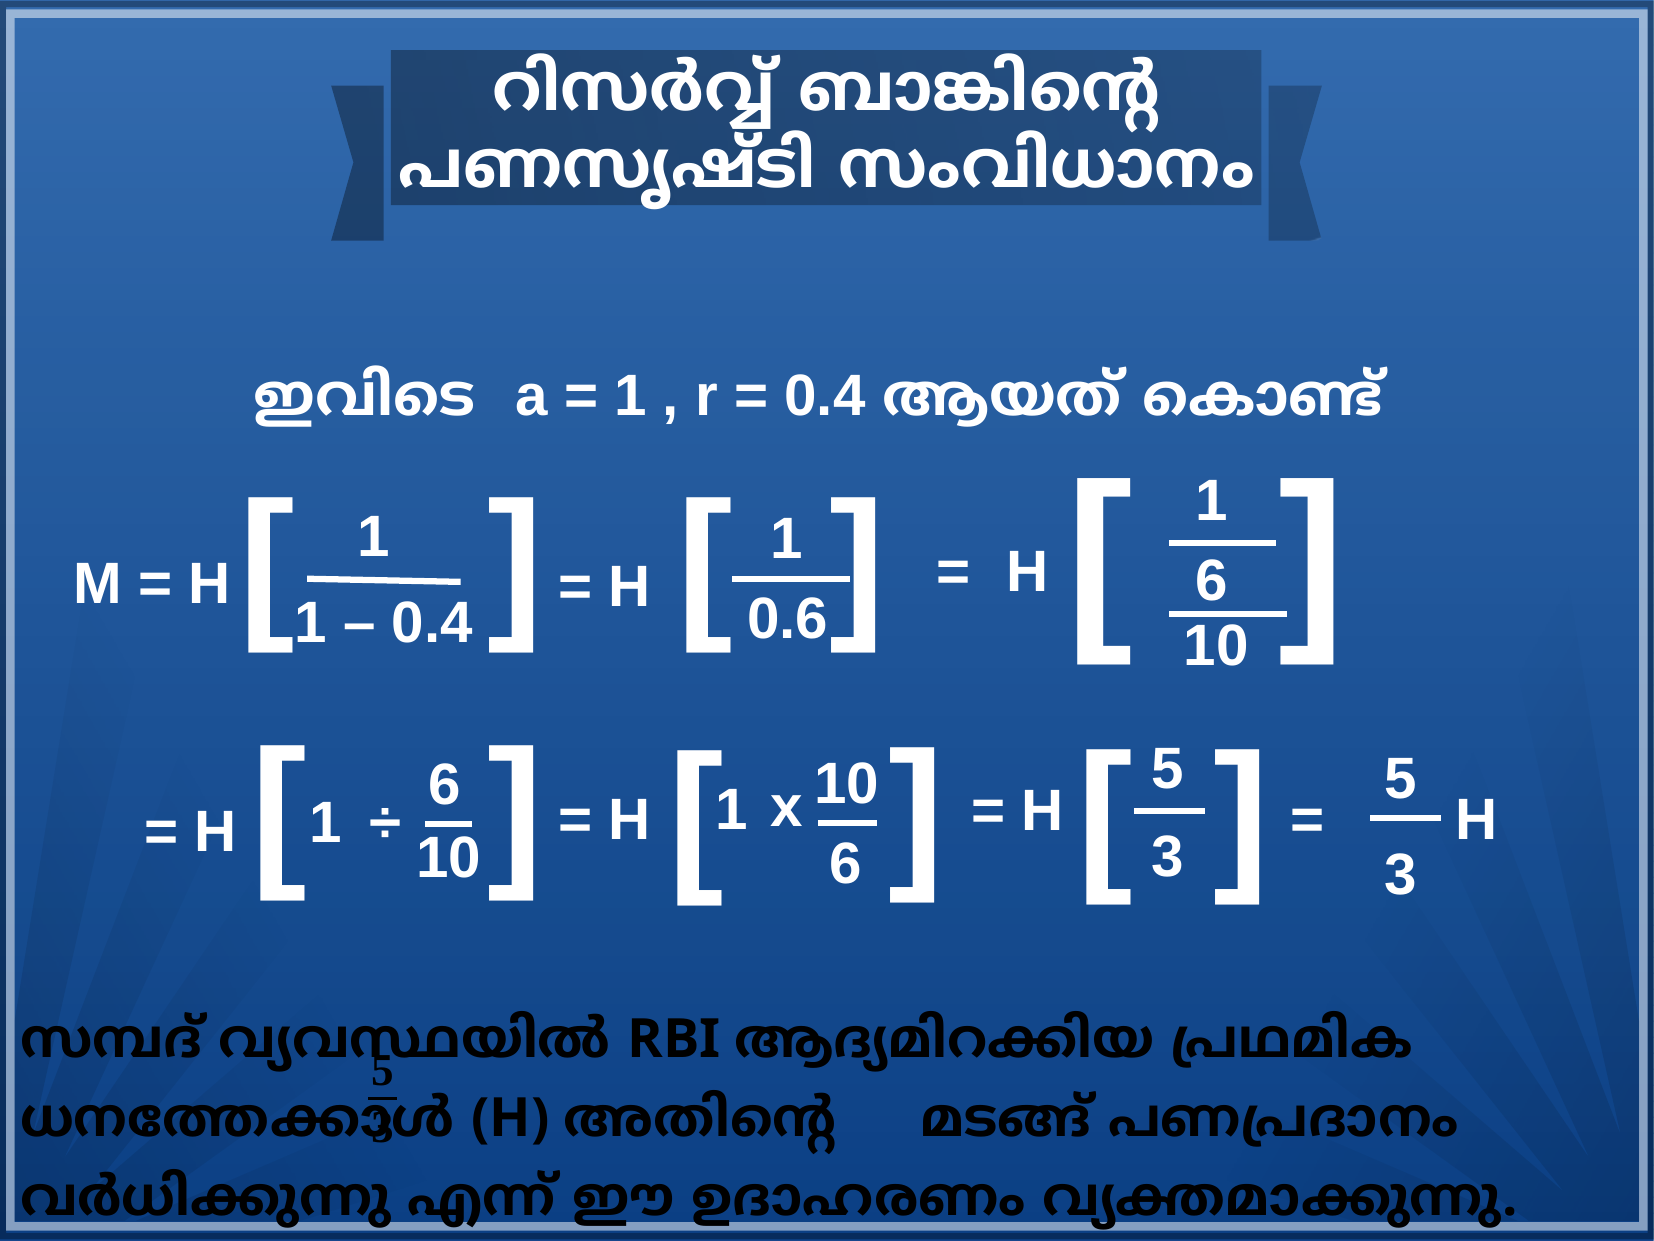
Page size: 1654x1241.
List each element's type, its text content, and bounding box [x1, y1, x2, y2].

text_box 10 [1169, 605, 1181, 611]
text_box 1 – 0.4 [279, 581, 528, 662]
text_box ] [1199, 712, 1271, 914]
text_box സമ്പദ് വ്യവസ്ഥയിൽ RBI ആദ്യമിറക്കിയ പ്രഥമിക ധനത്തേക്കാൾ (H) അതിൻ്റെ മടങ്ങ് പണപ്രദാനം വർധിക്കുന്നു എന്ന് ഈ ഉദാഹരണം വ്യക്തമാക്കുന്നു. [5, 992, 1654, 1226]
text_box 1 [1181, 460, 1229, 540]
text_box 1 [295, 782, 343, 863]
text_box 0.6 [732, 578, 863, 659]
text_box [ [1062, 711, 1146, 914]
text_box M = H [59, 543, 224, 624]
text_box [ [653, 712, 737, 914]
text_box = H [543, 779, 674, 860]
text_box x [755, 766, 814, 849]
text_box 1 [755, 498, 814, 576]
chart [360, 1044, 406, 1153]
text_box H [992, 531, 1052, 612]
text_box ] [874, 709, 945, 911]
text_box [ [663, 460, 746, 662]
text_box 5 [1370, 737, 1453, 818]
text_box 3 [1136, 816, 1220, 897]
text_box = H [956, 770, 1062, 851]
text_box 1 [700, 768, 748, 849]
text_box [ [236, 708, 319, 910]
text_box 5 [1136, 728, 1220, 809]
text_box 6 [1181, 617, 1264, 621]
text_box 10 [1169, 617, 1276, 686]
text_box ÷ [354, 782, 413, 863]
text_box = H [543, 546, 663, 626]
text_box = H [129, 791, 236, 872]
text_box 10 [1264, 605, 1276, 611]
text_box 6 [413, 744, 472, 817]
text_box 10 [401, 817, 472, 898]
text_box ] [472, 708, 544, 910]
text_box 6 [814, 824, 898, 904]
text_box [ [224, 460, 308, 662]
text_box H [1440, 779, 1524, 860]
text_box ] [814, 460, 898, 662]
title റിസർവ്വ് ബാങ്കിന്റെ പണസൃഷ്ടി സംവിധാനം [389, 47, 1264, 205]
text_box ] [1263, 434, 1359, 674]
text_box 3 [1370, 833, 1453, 914]
text_box = [921, 531, 981, 612]
text_box ഇവിടെ a = 1 , r = 0.4 ആയത് കൊണ്ട് [47, 354, 1630, 438]
text_box 6 [1181, 546, 1264, 611]
text_box = [1275, 779, 1347, 860]
text_box [ [1051, 434, 1134, 674]
text_box 10 [799, 743, 906, 824]
text_box ] [472, 460, 544, 662]
text_box 1 [342, 496, 390, 576]
